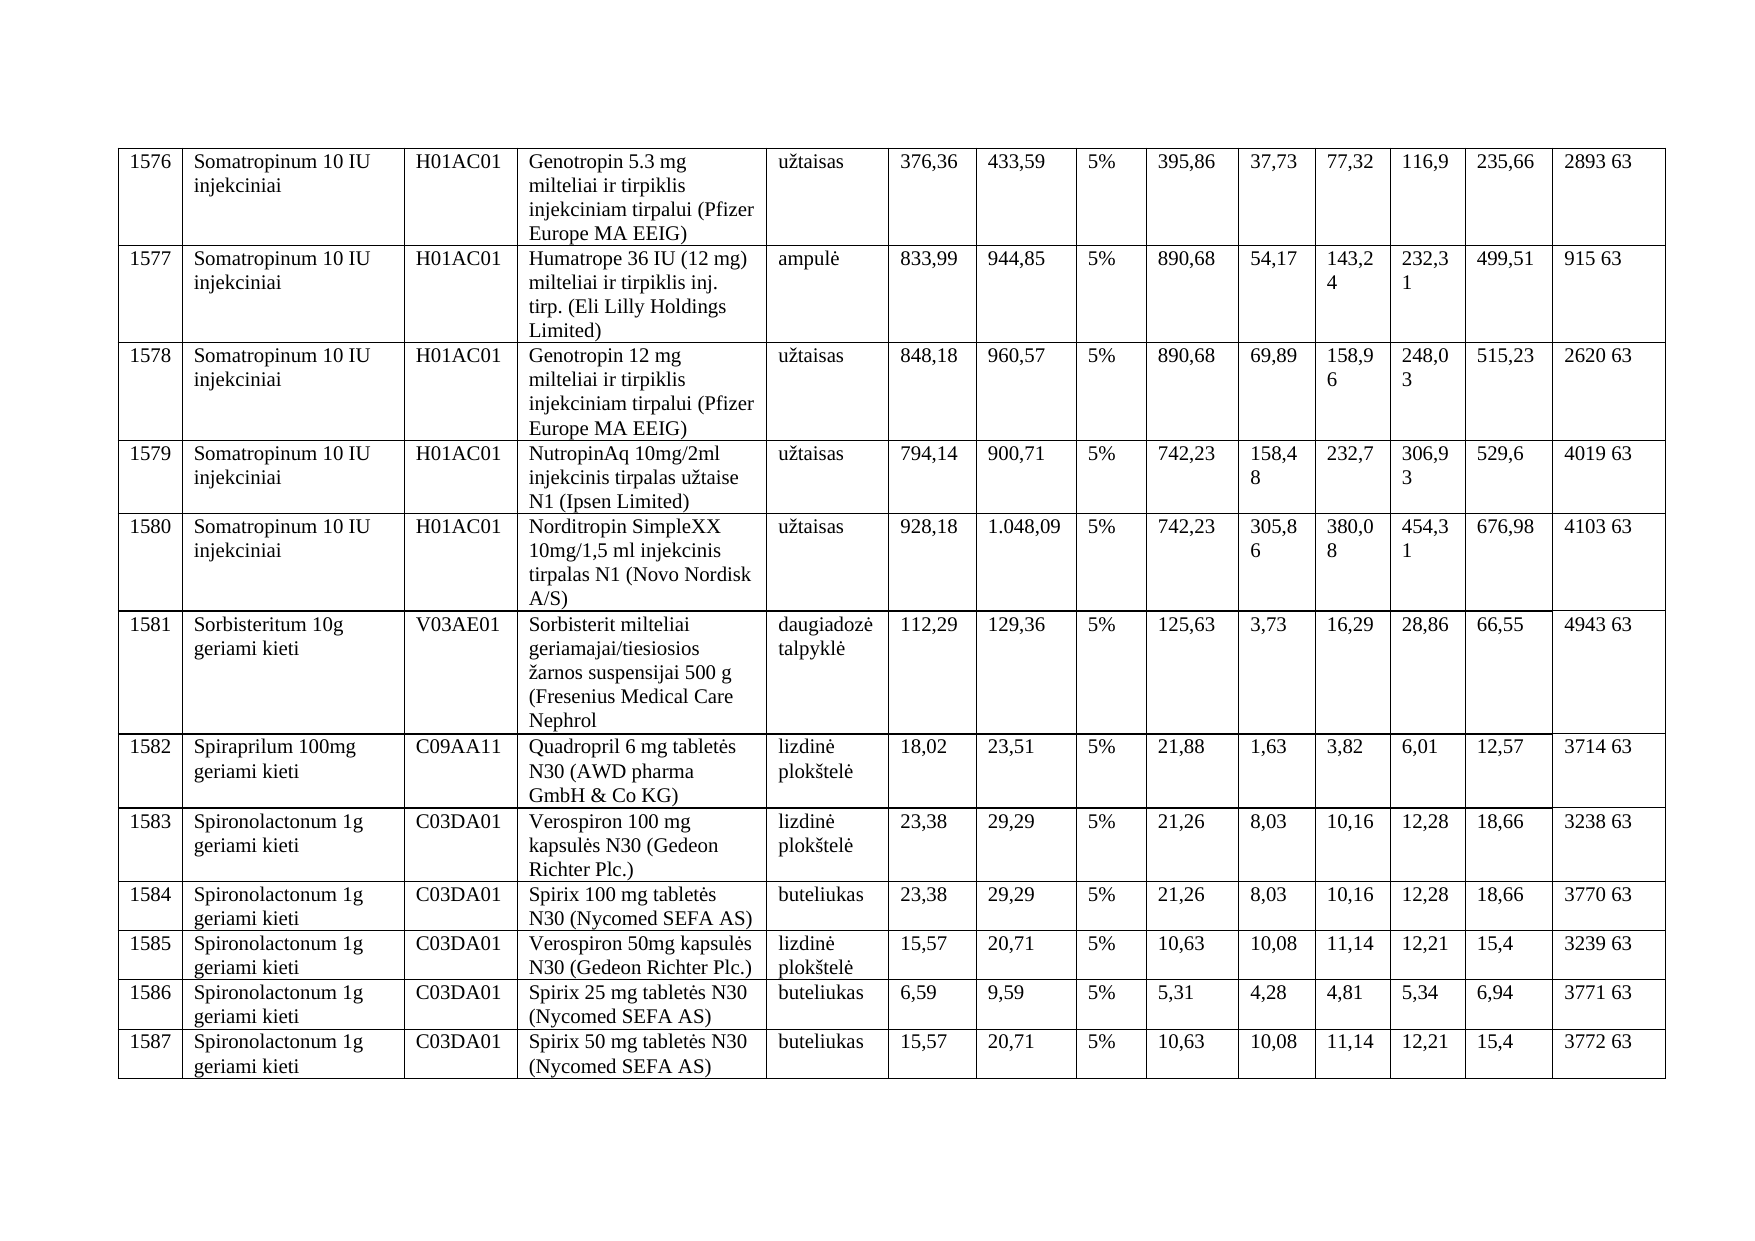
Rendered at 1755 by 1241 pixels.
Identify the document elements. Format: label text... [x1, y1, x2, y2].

table_cell 3239 63 [1553, 931, 1665, 979]
table_cell 20,71 [977, 1030, 1076, 1078]
table_cell C09AA11 [405, 735, 517, 807]
table_cell Spirix 100 mg tabletės N30 (Nycomed SEFA AS) [518, 882, 766, 930]
table_cell Spirix 25 mg tabletės N30 (Nycomed SEFA AS) [518, 980, 766, 1028]
table_cell 21,26 [1147, 809, 1238, 881]
table_cell 66,55 [1466, 612, 1552, 732]
table_cell 23,38 [889, 809, 976, 881]
table_cell 3772 63 [1553, 1030, 1665, 1078]
table_cell 6,01 [1391, 735, 1465, 807]
table_cell 900,71 [977, 441, 1076, 513]
table_cell H01AC01 [405, 149, 517, 245]
table_cell 5% [1077, 246, 1146, 342]
table_cell 5% [1077, 343, 1146, 439]
table_cell Verospiron 100 mg kapsulės N30 (Gedeon Richter Plc.) [518, 809, 766, 881]
table_cell 10,08 [1239, 931, 1315, 979]
table_cell 10,16 [1316, 809, 1390, 881]
table_cell 18,66 [1466, 882, 1552, 930]
table_cell 232,31 [1391, 246, 1465, 342]
table_cell 11,14 [1316, 1030, 1390, 1078]
table_cell 890,68 [1147, 246, 1238, 342]
table_cell 77,32 [1316, 149, 1390, 245]
table_cell 29,29 [977, 882, 1076, 930]
table_cell 1584 [119, 882, 182, 930]
table_cell 125,63 [1147, 612, 1238, 732]
table_cell 1579 [119, 441, 182, 513]
table_cell Spironolactonum 1g geriami kieti [183, 809, 404, 881]
table_cell 12,21 [1391, 931, 1465, 979]
table_cell 499,51 [1466, 246, 1552, 342]
table_cell 37,73 [1239, 149, 1315, 245]
table_cell 69,89 [1239, 343, 1315, 439]
table_cell 232,7 [1316, 441, 1390, 513]
table_cell 305,86 [1239, 514, 1315, 610]
table_cell Spiraprilum 100mg geriami kieti [183, 735, 404, 807]
table_cell 248,03 [1391, 343, 1465, 439]
table_cell 4019 63 [1553, 441, 1665, 513]
table_cell 3,73 [1239, 612, 1315, 732]
table_cell 5% [1077, 1030, 1146, 1078]
table_cell 12,28 [1391, 809, 1465, 881]
table_cell Somatropinum 10 IU injekciniai [183, 514, 404, 610]
table_cell 915 63 [1553, 246, 1665, 342]
table_cell NutropinAq 10mg/2ml injekcinis tirpalas užtaise N1 (Ipsen Limited) [518, 441, 766, 513]
table_cell 395,86 [1147, 149, 1238, 245]
table_cell 3714 63 [1553, 734, 1665, 807]
table_cell 4,81 [1316, 980, 1390, 1028]
table_cell 944,85 [977, 246, 1076, 342]
table_cell 515,23 [1466, 343, 1552, 439]
table_cell 6,94 [1466, 980, 1552, 1028]
table_cell 529,6 [1466, 441, 1552, 513]
table_cell 10,63 [1147, 1030, 1238, 1078]
table_cell 5% [1077, 980, 1146, 1028]
table_cell 28,86 [1391, 612, 1465, 732]
table_cell 15,4 [1466, 931, 1552, 979]
table_cell 794,14 [889, 441, 976, 513]
table_cell Spironolactonum 1g geriami kieti [183, 980, 404, 1028]
table_cell 23,51 [977, 735, 1076, 807]
table_cell V03AE01 [405, 612, 517, 732]
table_cell 158,48 [1239, 441, 1315, 513]
table_cell 116,9 [1391, 149, 1465, 245]
table_cell 12,28 [1391, 882, 1465, 930]
table_cell 1582 [119, 735, 182, 807]
table_cell 5,31 [1147, 980, 1238, 1028]
table_cell 5,34 [1391, 980, 1465, 1028]
table_cell buteliukas [767, 980, 888, 1028]
table_cell 5% [1077, 441, 1146, 513]
table_cell 21,88 [1147, 735, 1238, 807]
table_cell 1576 [119, 149, 182, 245]
table_cell 5% [1077, 931, 1146, 979]
table_cell 3771 63 [1553, 980, 1665, 1028]
table_cell Sorbisteritum 10g geriami kieti [183, 612, 404, 732]
table_cell 376,36 [889, 149, 976, 245]
table_cell C03DA01 [405, 1030, 517, 1078]
table_cell C03DA01 [405, 980, 517, 1028]
table_cell užtaisas [767, 514, 888, 610]
table_cell 3,82 [1316, 735, 1390, 807]
table_cell Somatropinum 10 IU injekciniai [183, 149, 404, 245]
table_cell užtaisas [767, 149, 888, 245]
table_cell lizdinė plokštelė [767, 809, 888, 881]
table_cell 15,57 [889, 1030, 976, 1078]
table_cell 5% [1077, 882, 1146, 930]
table_cell 1.048,09 [977, 514, 1076, 610]
table_cell C03DA01 [405, 882, 517, 930]
table_cell 1587 [119, 1030, 182, 1078]
table_cell 1583 [119, 809, 182, 881]
table_cell 1581 [119, 612, 182, 732]
table_cell ampulė [767, 246, 888, 342]
table_cell Somatropinum 10 IU injekciniai [183, 343, 404, 439]
table_cell 8,03 [1239, 809, 1315, 881]
table_cell užtaisas [767, 441, 888, 513]
table_cell 2620 63 [1553, 343, 1665, 439]
table_cell 306,93 [1391, 441, 1465, 513]
table_cell 5% [1077, 149, 1146, 245]
table_cell 2893 63 [1553, 149, 1665, 245]
table_cell Spirix 50 mg tabletės N30 (Nycomed SEFA AS) [518, 1030, 766, 1078]
table_cell Somatropinum 10 IU injekciniai [183, 246, 404, 342]
table_cell 5% [1077, 612, 1146, 732]
table_cell H01AC01 [405, 343, 517, 439]
table_cell 960,57 [977, 343, 1076, 439]
table_cell 12,57 [1466, 735, 1552, 807]
table_cell lizdinė plokštelė [767, 931, 888, 979]
table_cell 235,66 [1466, 149, 1552, 245]
table_cell Genotropin 12 mg milteliai ir tirpiklis injekciniam tirpalui (Pfizer Europe MA EEIG) [518, 343, 766, 439]
table_cell 4,28 [1239, 980, 1315, 1028]
table_cell Sorbisterit milteliai geriamajai/tiesiosios žarnos suspensijai 500 g (Fresenius Medical Care Nephrol [518, 612, 766, 732]
table_cell 5% [1077, 809, 1146, 881]
table_cell 158,96 [1316, 343, 1390, 439]
table_cell 23,38 [889, 882, 976, 930]
table_cell Verospiron 50mg kapsulės N30 (Gedeon Richter Plc.) [518, 931, 766, 979]
table_cell 5% [1077, 514, 1146, 610]
table_cell 1578 [119, 343, 182, 439]
table_cell 129,36 [977, 612, 1076, 732]
table_cell Spironolactonum 1g geriami kieti [183, 931, 404, 979]
table_cell 3238 63 [1553, 808, 1665, 881]
table_cell 5% [1077, 735, 1146, 807]
table_cell 433,59 [977, 149, 1076, 245]
table_cell 54,17 [1239, 246, 1315, 342]
table_cell 10,08 [1239, 1030, 1315, 1078]
table_cell 21,26 [1147, 882, 1238, 930]
table_cell 15,4 [1466, 1030, 1552, 1078]
table_cell H01AC01 [405, 441, 517, 513]
table_cell 18,66 [1466, 809, 1552, 881]
table_cell 1585 [119, 931, 182, 979]
table_cell C03DA01 [405, 809, 517, 881]
table_cell 1,63 [1239, 735, 1315, 807]
table_cell buteliukas [767, 1030, 888, 1078]
table_cell 8,03 [1239, 882, 1315, 930]
table_cell Somatropinum 10 IU injekciniai [183, 441, 404, 513]
table_cell 20,71 [977, 931, 1076, 979]
table_cell Spironolactonum 1g geriami kieti [183, 1030, 404, 1078]
table_cell Genotropin 5.3 mg milteliai ir tirpiklis injekciniam tirpalui (Pfizer Europe MA EEIG) [518, 149, 766, 245]
table_cell 890,68 [1147, 343, 1238, 439]
table_cell 742,23 [1147, 441, 1238, 513]
table_cell lizdinė plokštelė [767, 735, 888, 807]
table_cell 10,63 [1147, 931, 1238, 979]
table_cell 676,98 [1466, 514, 1552, 610]
table_cell 454,31 [1391, 514, 1465, 610]
table_cell 12,21 [1391, 1030, 1465, 1078]
table_cell 3770 63 [1553, 882, 1665, 930]
table_cell buteliukas [767, 882, 888, 930]
table_cell 1577 [119, 246, 182, 342]
table_cell 833,99 [889, 246, 976, 342]
table_cell 143,24 [1316, 246, 1390, 342]
table_cell 4103 63 [1553, 514, 1665, 610]
table_cell H01AC01 [405, 246, 517, 342]
table_cell 742,23 [1147, 514, 1238, 610]
table_cell 4943 63 [1553, 611, 1665, 732]
table_cell 11,14 [1316, 931, 1390, 979]
table_cell 16,29 [1316, 612, 1390, 732]
table_cell 1580 [119, 514, 182, 610]
table_cell daugiadozė talpyklė [767, 612, 888, 732]
table_cell C03DA01 [405, 931, 517, 979]
table_cell 9,59 [977, 980, 1076, 1028]
table_cell 380,08 [1316, 514, 1390, 610]
table_cell užtaisas [767, 343, 888, 439]
table_cell Norditropin SimpleXX 10mg/1,5 ml injekcinis tirpalas N1 (Novo Nordisk A/S) [518, 514, 766, 610]
table_cell 15,57 [889, 931, 976, 979]
table_cell 29,29 [977, 809, 1076, 881]
table_cell H01AC01 [405, 514, 517, 610]
table_cell 112,29 [889, 612, 976, 732]
table_cell Spironolactonum 1g geriami kieti [183, 882, 404, 930]
table_cell 18,02 [889, 735, 976, 807]
table_cell 1586 [119, 980, 182, 1028]
table_cell Humatrope 36 IU (12 mg) milteliai ir tirpiklis inj. tirp. (Eli Lilly Holdings Limited) [518, 246, 766, 342]
table_cell 848,18 [889, 343, 976, 439]
table_cell Quadropril 6 mg tabletės N30 (AWD pharma GmbH & Co KG) [518, 735, 766, 807]
table_cell 10,16 [1316, 882, 1390, 930]
table_cell 6,59 [889, 980, 976, 1028]
table_cell 928,18 [889, 514, 976, 610]
